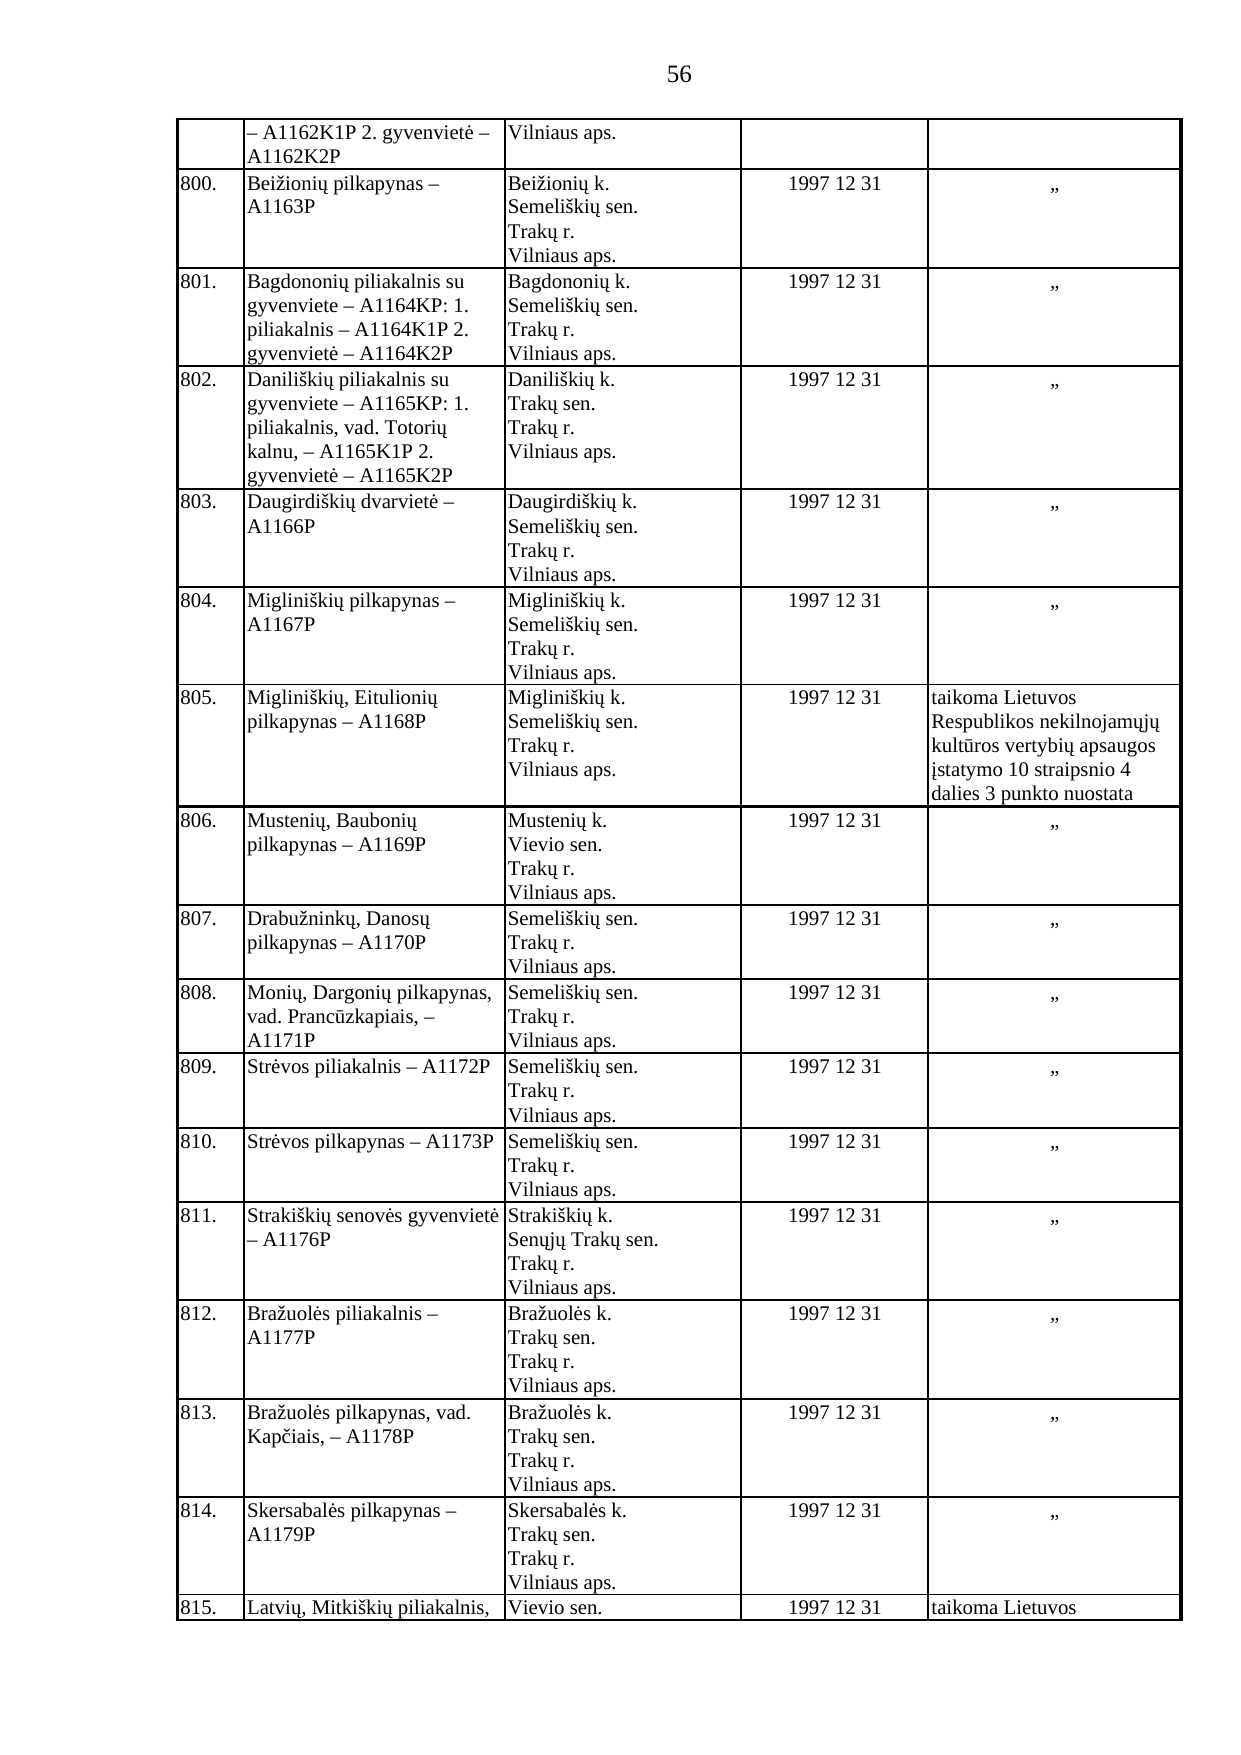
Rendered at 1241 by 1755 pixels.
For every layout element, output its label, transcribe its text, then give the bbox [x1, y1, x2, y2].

table_cell Latvių, Mitkiškių piliakalnis, [245, 1595, 504, 1619]
table_cell „ [929, 1054, 1179, 1127]
table_cell 812. [179, 1301, 243, 1397]
table_cell „ [929, 269, 1179, 365]
table_cell „ [929, 367, 1179, 487]
table_cell 1997 12 31 [742, 588, 927, 684]
table_cell „ [929, 1400, 1179, 1496]
table_cell Daniliškių piliakalnis su gyvenviete – A1165KP: 1. piliakalnis, vad. Totorių kalnu, – A1165K1P 2. gyvenvietė – A1165K2P [245, 367, 504, 487]
table_cell „ [929, 980, 1179, 1052]
table_cell 1997 12 31 [742, 1400, 927, 1496]
table_cell 1997 12 31 [742, 906, 927, 978]
table_cell 805. [179, 685, 243, 805]
table_cell „ [929, 1129, 1179, 1201]
table_cell 801. [179, 269, 243, 365]
table_cell „ [929, 906, 1179, 978]
table_cell 1997 12 31 [742, 269, 927, 365]
table_cell 1997 12 31 [742, 1054, 927, 1127]
table_cell 808. [179, 980, 243, 1052]
table_cell „ [929, 588, 1179, 684]
table_cell Skersabalės pilkapynas – A1179P [245, 1498, 504, 1594]
table_cell „ [929, 490, 1179, 586]
table_cell „ [929, 1203, 1179, 1299]
table_cell 1997 12 31 [742, 1595, 927, 1619]
table_cell Semeliškių sen. Trakų r. Vilniaus aps. [506, 980, 740, 1052]
table_cell 1997 12 31 [742, 1203, 927, 1299]
table_cell 811. [179, 1203, 243, 1299]
table_cell Drabužninkų, Danosų pilkapynas – A1170P [245, 906, 504, 978]
table_cell 1997 12 31 [742, 170, 927, 267]
table_cell Bagdononių piliakalnis su gyvenviete – A1164KP: 1. piliakalnis – A1164K1P 2. gyvenvietė – A1164K2P [245, 269, 504, 365]
table_cell 1997 12 31 [742, 1498, 927, 1594]
table_cell Migliniškių k. Semeliškių sen. Trakų r. Vilniaus aps. [506, 685, 740, 805]
table_cell 1997 12 31 [742, 1129, 927, 1201]
table_cell „ [929, 170, 1179, 267]
table_cell Migliniškių, Eitulionių pilkapynas – A1168P [245, 685, 504, 805]
table_cell 814. [179, 1498, 243, 1594]
table_cell „ [929, 1301, 1179, 1397]
table_cell Vilniaus aps. [506, 120, 740, 168]
table_cell [179, 120, 243, 168]
table_cell Bražuolės k. Trakų sen. Trakų r. Vilniaus aps. [506, 1301, 740, 1397]
table_cell Beižionių pilkapynas – A1163P [245, 170, 504, 267]
table_cell – A1162K1P 2. gyvenvietė – A1162K2P [245, 120, 504, 168]
table_cell taikoma Lietuvos [929, 1595, 1179, 1619]
table_cell 809. [179, 1054, 243, 1127]
table_cell Bražuolės pilkapynas, vad. Kapčiais, – A1178P [245, 1400, 504, 1496]
table_cell Strakiškių k. Senųjų Trakų sen. Trakų r. Vilniaus aps. [506, 1203, 740, 1299]
table_cell Strėvos piliakalnis – A1172P [245, 1054, 504, 1127]
table_cell „ [929, 1498, 1179, 1594]
table_cell 1997 12 31 [742, 367, 927, 487]
table_cell Bagdononių k. Semeliškių sen. Trakų r. Vilniaus aps. [506, 269, 740, 365]
table_cell Mustenių, Baubonių pilkapynas – A1169P [245, 808, 504, 904]
table_cell 802. [179, 367, 243, 487]
table_cell Semeliškių sen. Trakų r. Vilniaus aps. [506, 906, 740, 978]
table_cell [929, 120, 1179, 168]
table_cell Bražuolės k. Trakų sen. Trakų r. Vilniaus aps. [506, 1400, 740, 1496]
table_cell 807. [179, 906, 243, 978]
table_cell 1997 12 31 [742, 685, 927, 805]
table_cell [742, 120, 927, 168]
table_cell taikoma Lietuvos Respublikos nekilnojamųjų kultūros vertybių apsaugos įstatymo 10 straipsnio 4 dalies 3 punkto nuostata [929, 685, 1179, 805]
table_cell 815. [179, 1595, 243, 1619]
table_cell Daniliškių k. Trakų sen. Trakų r. Vilniaus aps. [506, 367, 740, 487]
table_cell 813. [179, 1400, 243, 1496]
table_cell 810. [179, 1129, 243, 1201]
table_cell Bražuolės piliakalnis – A1177P [245, 1301, 504, 1397]
table_cell 1997 12 31 [742, 1301, 927, 1397]
table_cell Semeliškių sen. Trakų r. Vilniaus aps. [506, 1129, 740, 1201]
table_cell 1997 12 31 [742, 980, 927, 1052]
table_cell Monių, Dargonių pilkapynas, vad. Prancūzkapiais, – A1171P [245, 980, 504, 1052]
table_cell Migliniškių pilkapynas – A1167P [245, 588, 504, 684]
table_cell 800. [179, 170, 243, 267]
table_cell Strėvos pilkapynas – A1173P [245, 1129, 504, 1201]
table_cell 1997 12 31 [742, 490, 927, 586]
table_cell Strakiškių senovės gyvenvietė – A1176P [245, 1203, 504, 1299]
table_cell 806. [179, 808, 243, 904]
table_cell 1997 12 31 [742, 808, 927, 904]
table_cell Semeliškių sen. Trakų r. Vilniaus aps. [506, 1054, 740, 1127]
table_cell Migliniškių k. Semeliškių sen. Trakų r. Vilniaus aps. [506, 588, 740, 684]
table_cell 803. [179, 490, 243, 586]
table_cell „ [929, 808, 1179, 904]
table_cell Daugirdiškių dvarvietė – A1166P [245, 490, 504, 586]
table_cell Skersabalės k. Trakų sen. Trakų r. Vilniaus aps. [506, 1498, 740, 1594]
table_cell Beižionių k. Semeliškių sen. Trakų r. Vilniaus aps. [506, 170, 740, 267]
table_cell Mustenių k. Vievio sen. Trakų r. Vilniaus aps. [506, 808, 740, 904]
table_cell Daugirdiškių k. Semeliškių sen. Trakų r. Vilniaus aps. [506, 490, 740, 586]
table_cell Vievio sen. [506, 1595, 740, 1619]
table_cell 804. [179, 588, 243, 684]
